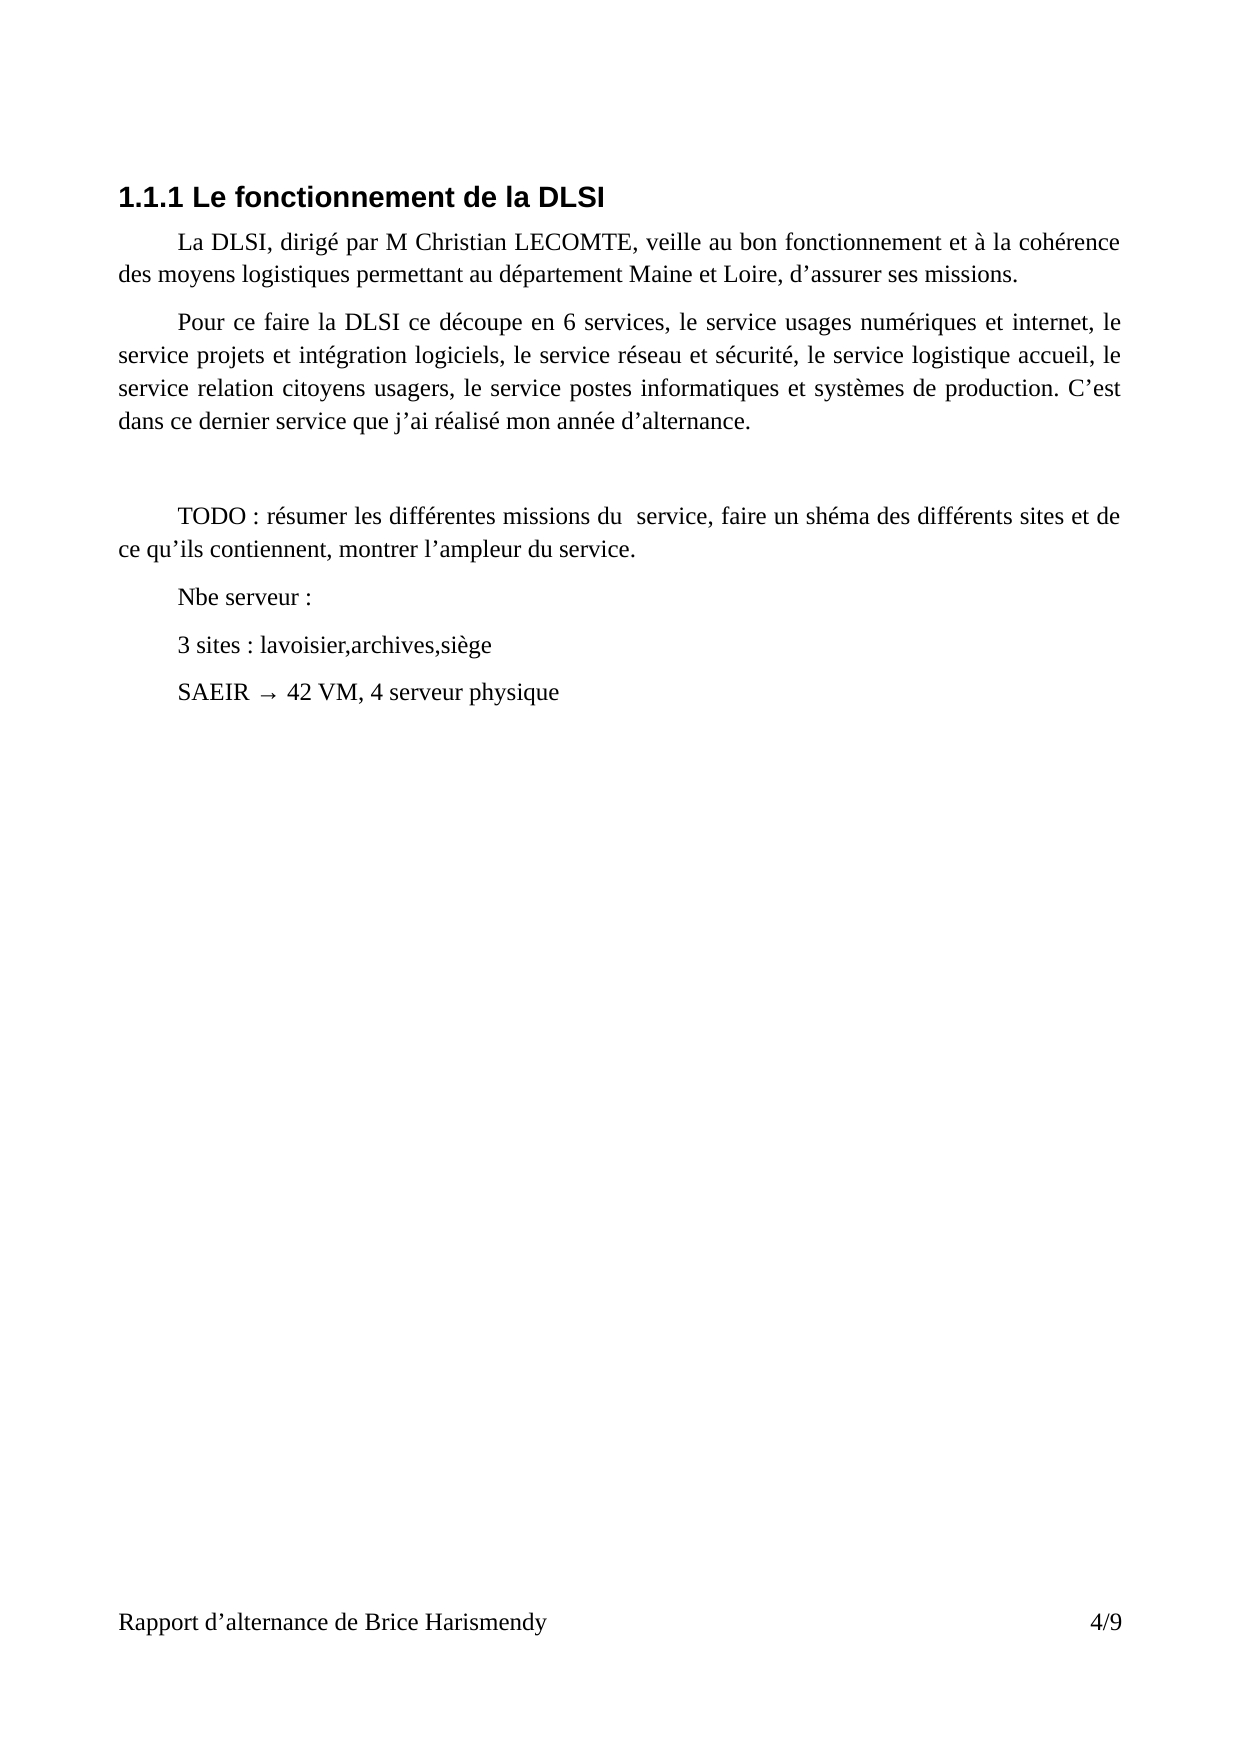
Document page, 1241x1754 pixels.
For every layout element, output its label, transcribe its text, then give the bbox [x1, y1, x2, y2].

text SAEIR → 42 VM, 4 serveur physique [118, 677, 1122, 706]
subtitle Le fonctionnement de la DLSI [118, 180, 1122, 214]
text Nbe serveur : [118, 582, 1122, 611]
text TODO : résumer les différentes missions du service, faire un shéma des différents sites et de ce qu’ils contiennent, montrer l’ampleur du service. [118, 501, 1122, 563]
text Pour ce faire la DLSI ce découpe en 6 services, le service usages numériques et internet, le service projets et intégration logiciels, le service réseau et sécurité, le service logistique accueil, le service relation citoyens usagers, le service postes informatiques et systèmes de production. C’est dans ce dernier service que j’ai réalisé mon année d’alternance. [118, 307, 1122, 435]
text La DLSI, dirigé par M Christian LECOMTE, veille au bon fonctionnement et à la cohérence des moyens logistiques permettant au département Maine et Loire, d’assurer ses missions. [118, 227, 1122, 288]
text 3 sites : lavoisier,archives,siège [118, 630, 1122, 658]
